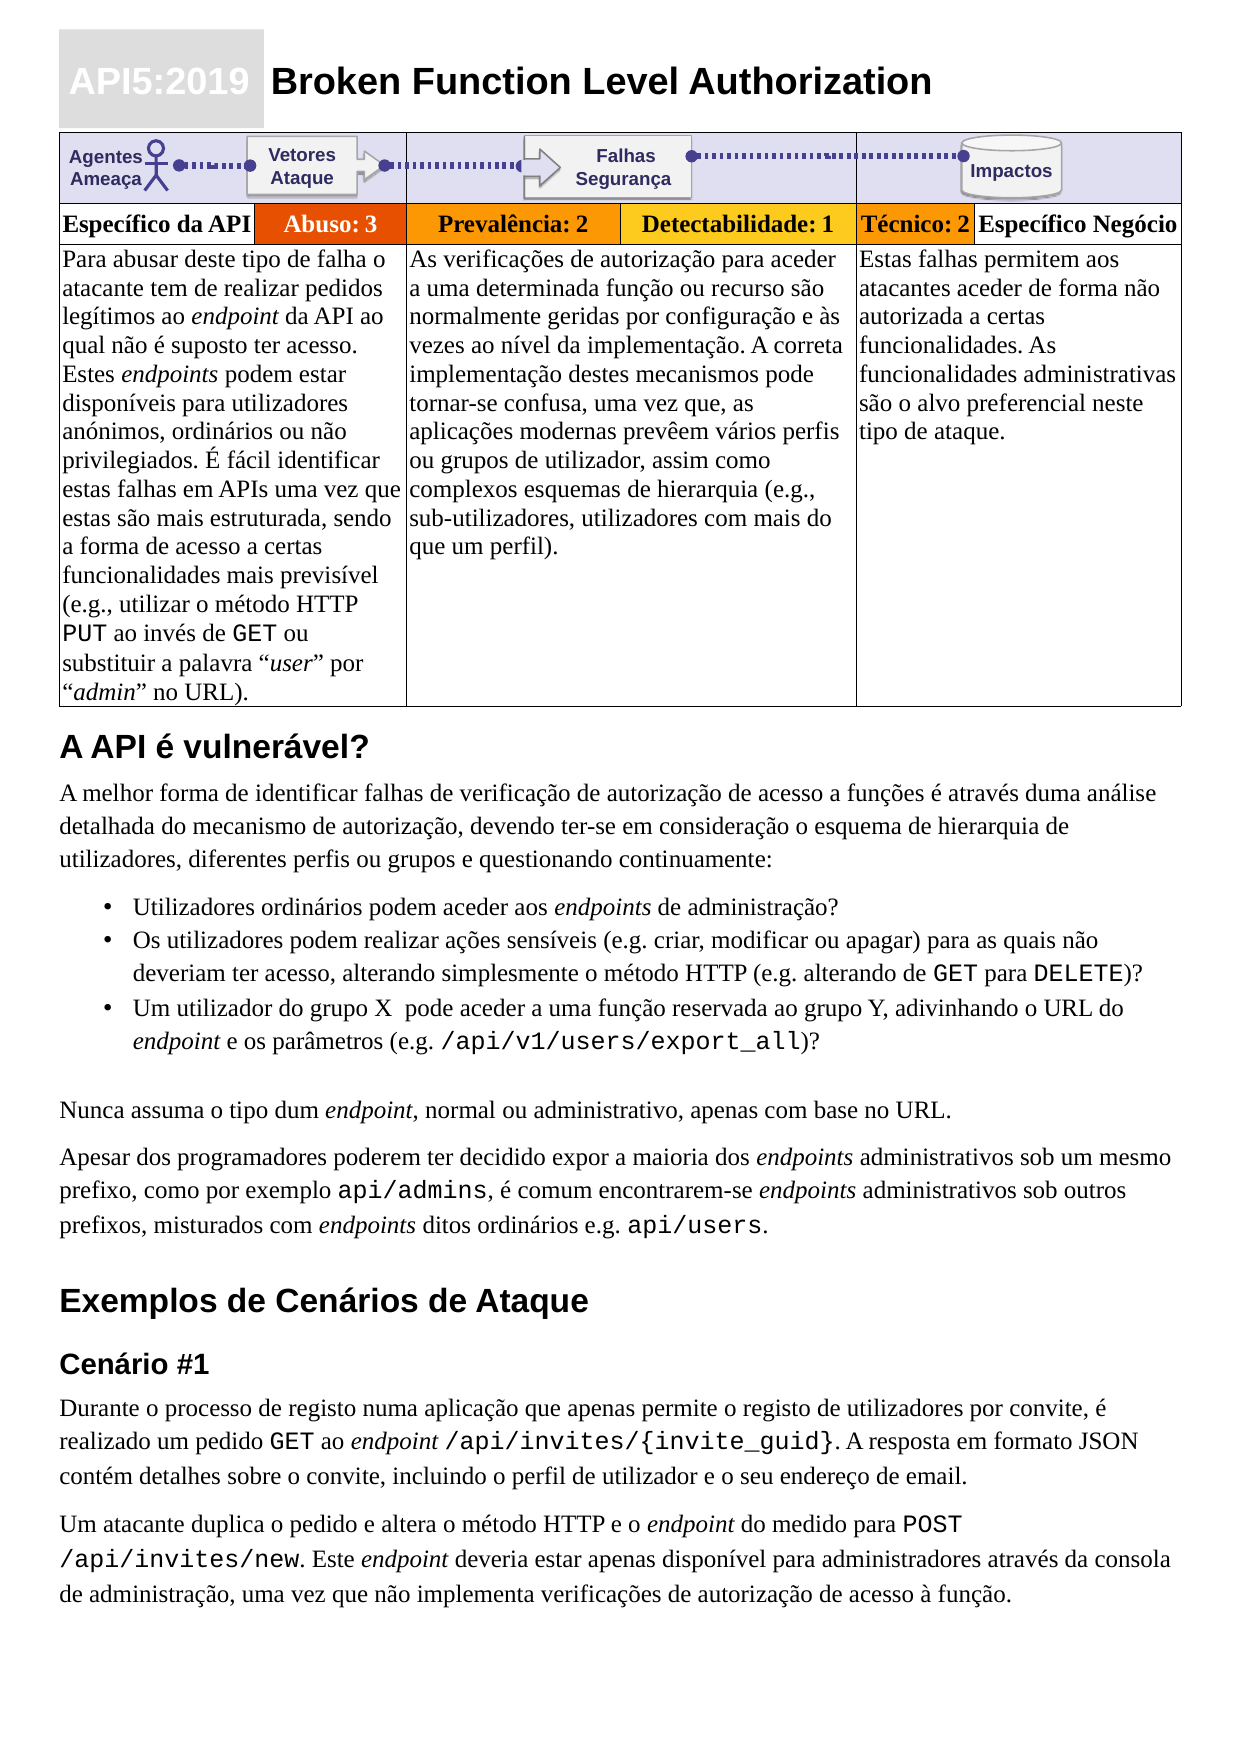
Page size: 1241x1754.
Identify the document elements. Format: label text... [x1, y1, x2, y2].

text Nunca assuma o tipo dum endpoint, normal ou administrativo, apenas com base no URL. [59, 1095, 1181, 1123]
table_cell Específico Negócio [975, 204, 1181, 244]
table_cell Estas falhas permitem aos atacantes aceder de forma não autorizada a certas funcionalidades. As funcionalidades administrativas são o alvo preferencial neste tipo de ataque. [857, 245, 1181, 706]
subtitle A API é vulnerável? [59, 727, 1181, 766]
table_cell As verificações de autorização para aceder a uma determinada função ou recurso são normalmente geridas por configuração e às vezes ao nível da implementação. A correta implementação destes mecanismos pode tornar-se confusa, uma vez que, as aplicações modernas prevêem vários perfis ou grupos de utilizador, assim como complexos esquemas de hierarquia (e.g., sub-utilizadores, utilizadores com mais do que um perfil). [407, 245, 856, 706]
list Utilizadores ordinários podem aceder aos endpoints de administração? [103, 892, 1181, 921]
table_cell Técnico: 2 [857, 204, 974, 244]
table_cell Abuso: 3 [255, 204, 406, 244]
text A melhor forma de identificar falhas de verificação de autorização de acesso a funções é através duma análise detalhada do mecanismo de autorização, devendo ter-se em consideração o esquema de hierarquia de utilizadores, diferentes perfis ou grupos e questionando continuamente: [59, 778, 1181, 873]
table_cell Prevalência: 2 [407, 204, 620, 244]
table_header [407, 133, 620, 203]
text Durante o processo de registo numa aplicação que apenas permite o registo de utilizadores por convite, é realizado um pedido GET ao endpoint /api/invites/{invite_guid}. A resposta em formato JSON contém detalhes sobre o convite, incluindo o perfil de utilizador e o seu endereço de email. [59, 1393, 1181, 1490]
subtitle Cenário #1 [59, 1347, 1181, 1381]
table_cell Detectabilidade: 1 [621, 204, 856, 244]
list Os utilizadores podem realizar ações sensíveis (e.g. criar, modificar ou apagar) para as quais não deveriam ter acesso, alterando simplesmente o método HTTP (e.g. alterando de GET para DELETE)? [103, 925, 1181, 989]
text Um atacante duplica o pedido e altera o método HTTP e o endpoint do medido para POST /api/invites/new. Este endpoint deveria estar apenas disponível para administradores através da consola de administração, uma vez que não implementa verificações de autorização de acesso à função. [59, 1509, 1181, 1608]
list Um utilizador do grupo X pode aceder a uma função reservada ao grupo Y, adivinhando o URL do endpoint e os parâmetros (e.g. /api/v1/users/export_all)? [103, 993, 1181, 1057]
table_cell Específico da API [60, 204, 254, 244]
table_header [857, 133, 974, 203]
table_header [254, 133, 406, 203]
table_header [620, 133, 856, 203]
table_header [974, 133, 1181, 203]
table_cell Para abusar deste tipo de falha o atacante tem de realizar pedidos legítimos ao endpoint da API ao qual não é suposto ter acesso. Estes endpoints podem estar disponíveis para utilizadores anónimos, ordinários ou não privilegiados. É fácil identificar estas falhas em APIs uma vez que estas são mais estruturada, sendo a forma de acesso a certas funcionalidades mais previsível (e.g., utilizar o método HTTP PUT ao invés de GET ou substituir a palavra “user” por “admin” no URL). [60, 245, 406, 706]
text Apesar dos programadores poderem ter decidido expor a maioria dos endpoints administrativos sob um mesmo prefixo, como por exemplo api/admins, é comum encontrarem-se endpoints administrativos sob outros prefixos, misturados com endpoints ditos ordinários e.g. api/users. [59, 1142, 1181, 1241]
subtitle Exemplos de Cenários de Ataque [59, 1281, 1181, 1320]
table_header [60, 133, 254, 203]
